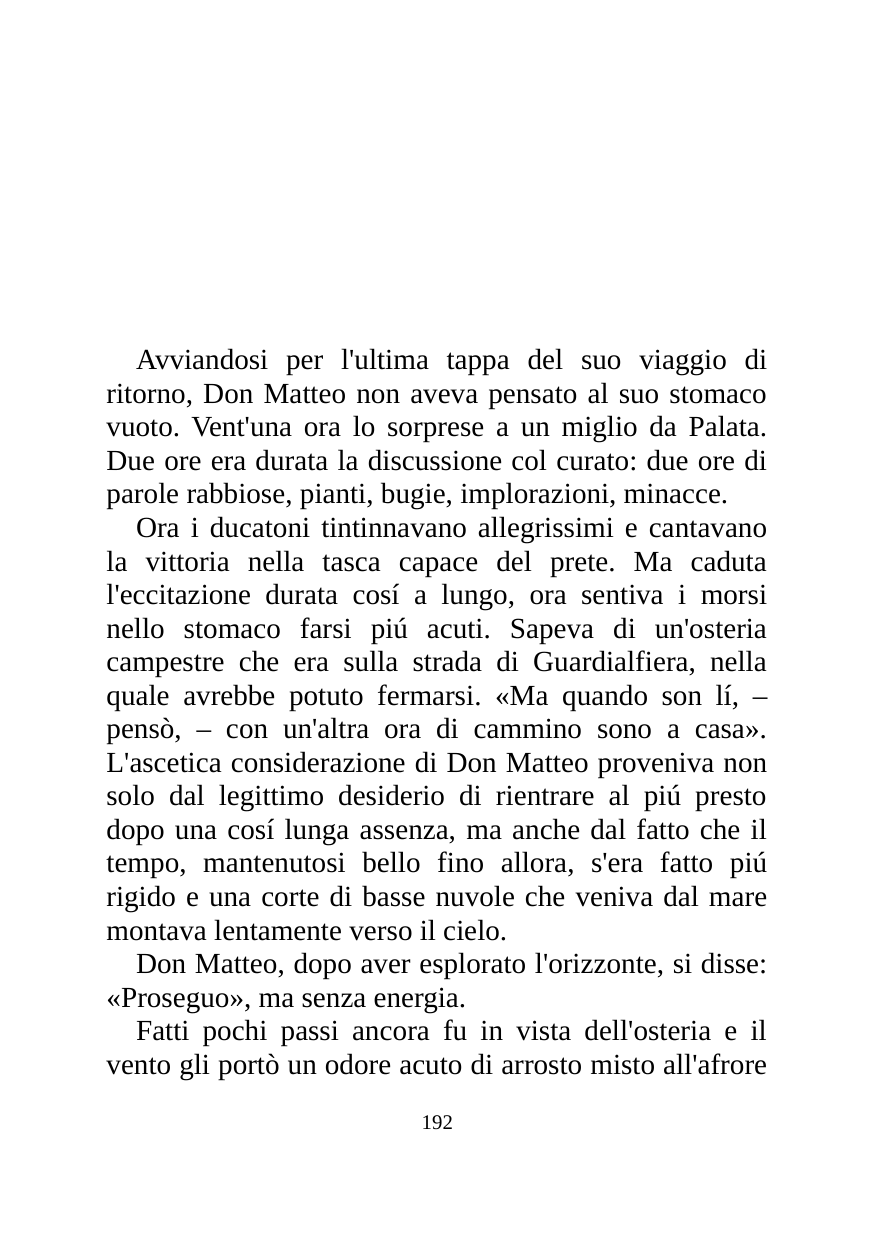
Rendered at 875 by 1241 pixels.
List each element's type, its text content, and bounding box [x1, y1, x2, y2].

text Fatti pochi passi ancora fu in vista dell'osteria e il vento gli portò un odore acuto di arrosto misto all'afrore [106, 1013, 768, 1080]
text Ora i ducatoni tintinnavano allegrissimi e cantavano la vittoria nella tasca capace del prete. Ma caduta l'eccitazione durata cosí a lungo, ora sentiva i morsi nello stomaco farsi piú acuti. Sapeva di un'osteria campestre che era sulla strada di Guardialfiera, nella quale avrebbe potuto fermarsi. «Ma quando son lí, – pensò, – con un'altra ora di cammino sono a casa». L'ascetica considerazione di Don Matteo proveniva non solo dal legittimo desiderio di rientrare al piú presto dopo una cosí lunga assenza, ma anche dal fatto che il tempo, mantenutosi bello fino allora, s'era fatto piú rigido e una corte di basse nuvole che veniva dal mare montava lentamente verso il cielo. [106, 510, 768, 946]
text Don Matteo, dopo aver esplorato l'orizzonte, si disse: «Proseguo», ma senza energia. [106, 946, 768, 1013]
text Avviandosi per l'ultima tappa del suo viaggio di ritorno, Don Matteo non aveva pensato al suo stomaco vuoto. Vent'una ora lo sorprese a un miglio da Palata. Due ore era durata la discussione col curato: due ore di parole rabbiose, pianti, bugie, implorazioni, minacce. [106, 342, 768, 510]
